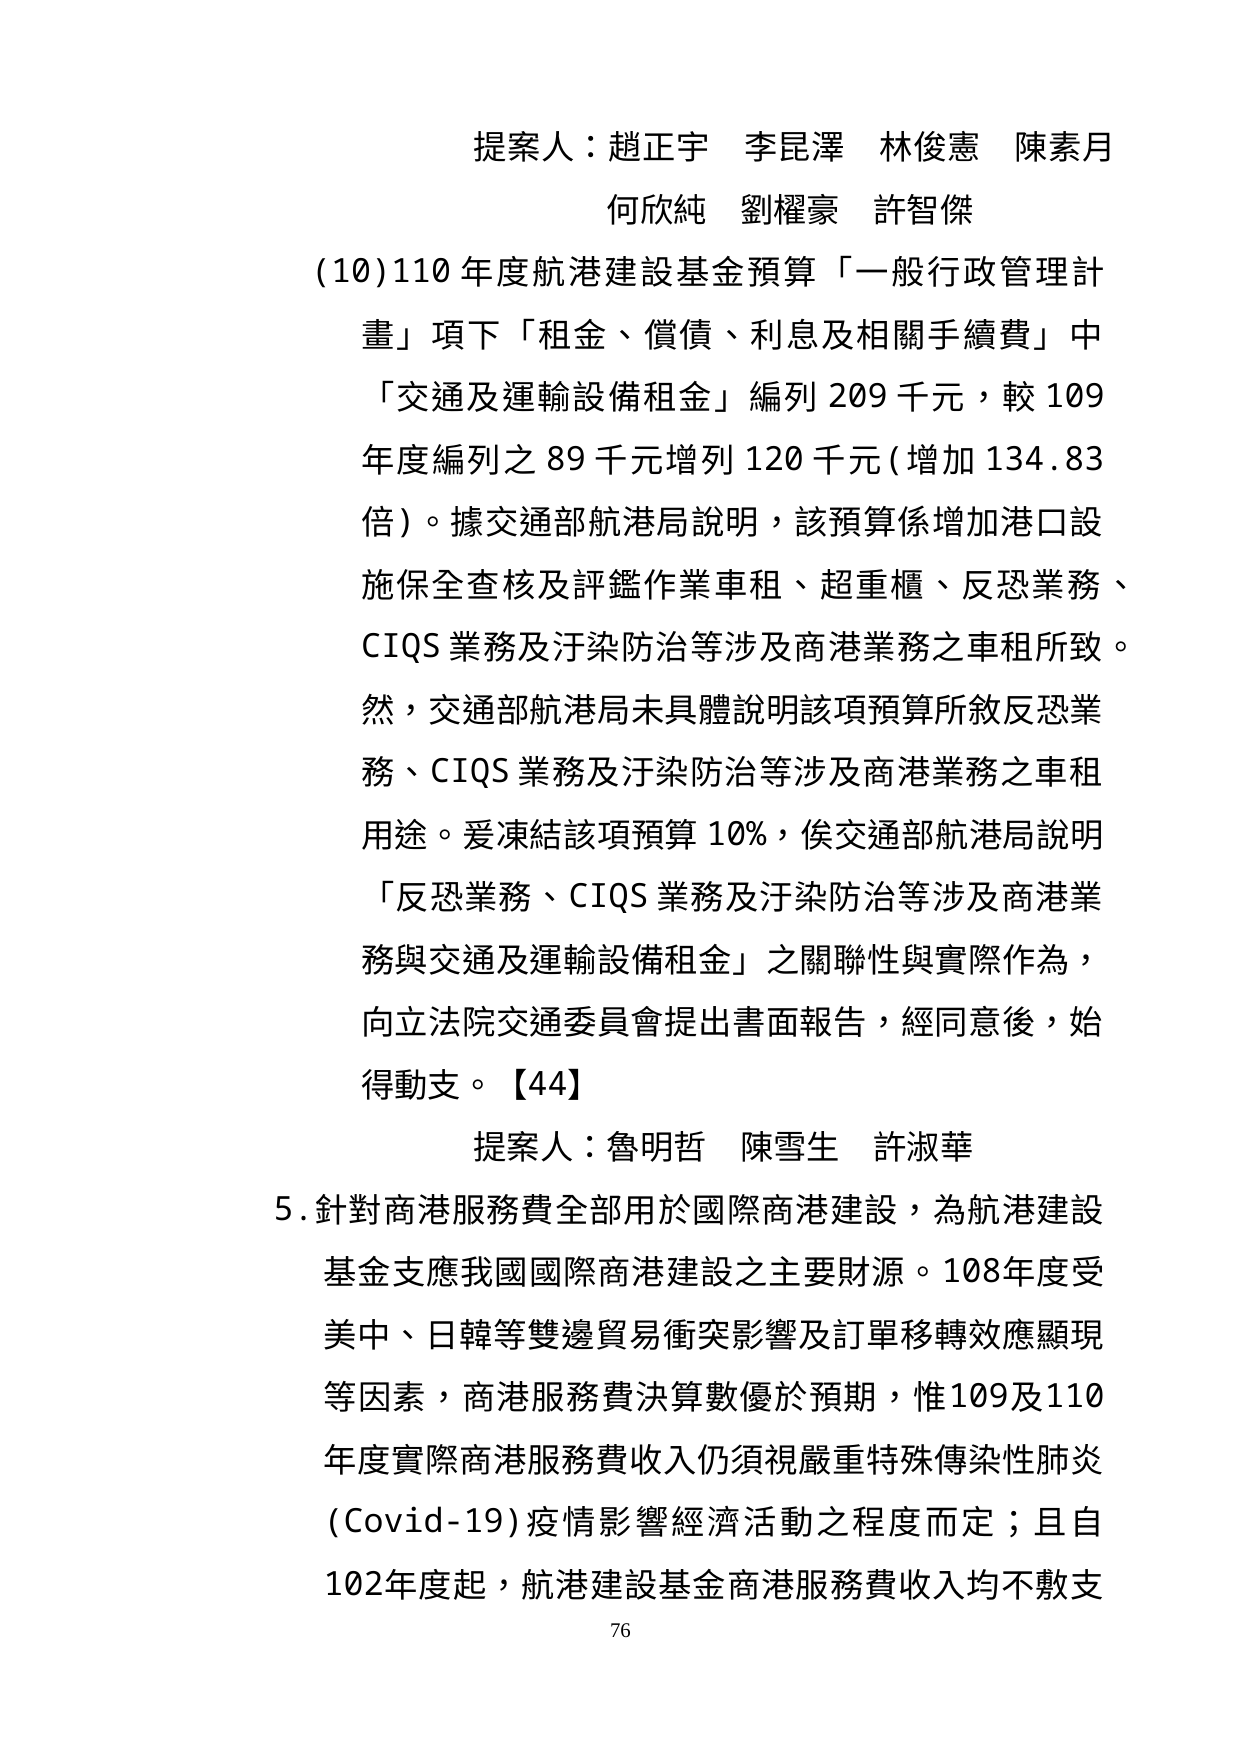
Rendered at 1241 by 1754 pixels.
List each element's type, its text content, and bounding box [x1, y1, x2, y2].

text 5.針對商港服務費全部用於國際商港建設，為航港建設基金支應我國國際商港建設之主要財源。108年度受美中、日韓等雙邊貿易衝突影響及訂單移轉效應顯現等因素，商港服務費決算數優於預期，惟109及110年度實際商港服務費收入仍須視嚴重特殊傳染性肺炎(Covid-19)疫情影響經濟活動之程度而定；且自102年度起，航港建設基金商港服務費收入均不敷支 [273, 1166, 1104, 1603]
text 提案人：魯明哲 陳雪生 許淑華 [473, 1103, 1117, 1166]
text (10)110年度航港建設基金預算「一般行政管理計畫」項下「租金、償債、利息及相關手續費」中「交通及運輸設備租金」編列209千元，較109年度編列之89千元增列120千元(增加134.83倍)。據交通部航港局說明，該預算係增加港口設施保全查核及評鑑作業車租、超重櫃、反恐業務、CIQS業務及汙染防治等涉及商港業務之車租所致。然，交通部航港局未具體說明該項預算所敘反恐業務、CIQS業務及汙染防治等涉及商港業務之車租用途。爰凍結該項預算10%，俟交通部航港局說明「反恐業務、CIQS業務及汙染防治等涉及商港業務與交通及運輸設備租金」之關聯性與實際作為，向立法院交通委員會提出書面報告，經同意後，始得動支。【44】 [311, 228, 1104, 1103]
text 提案人：趙正宇 李昆澤 林俊憲 陳素月 何欣純 劉櫂豪 許智傑 [473, 103, 1117, 228]
